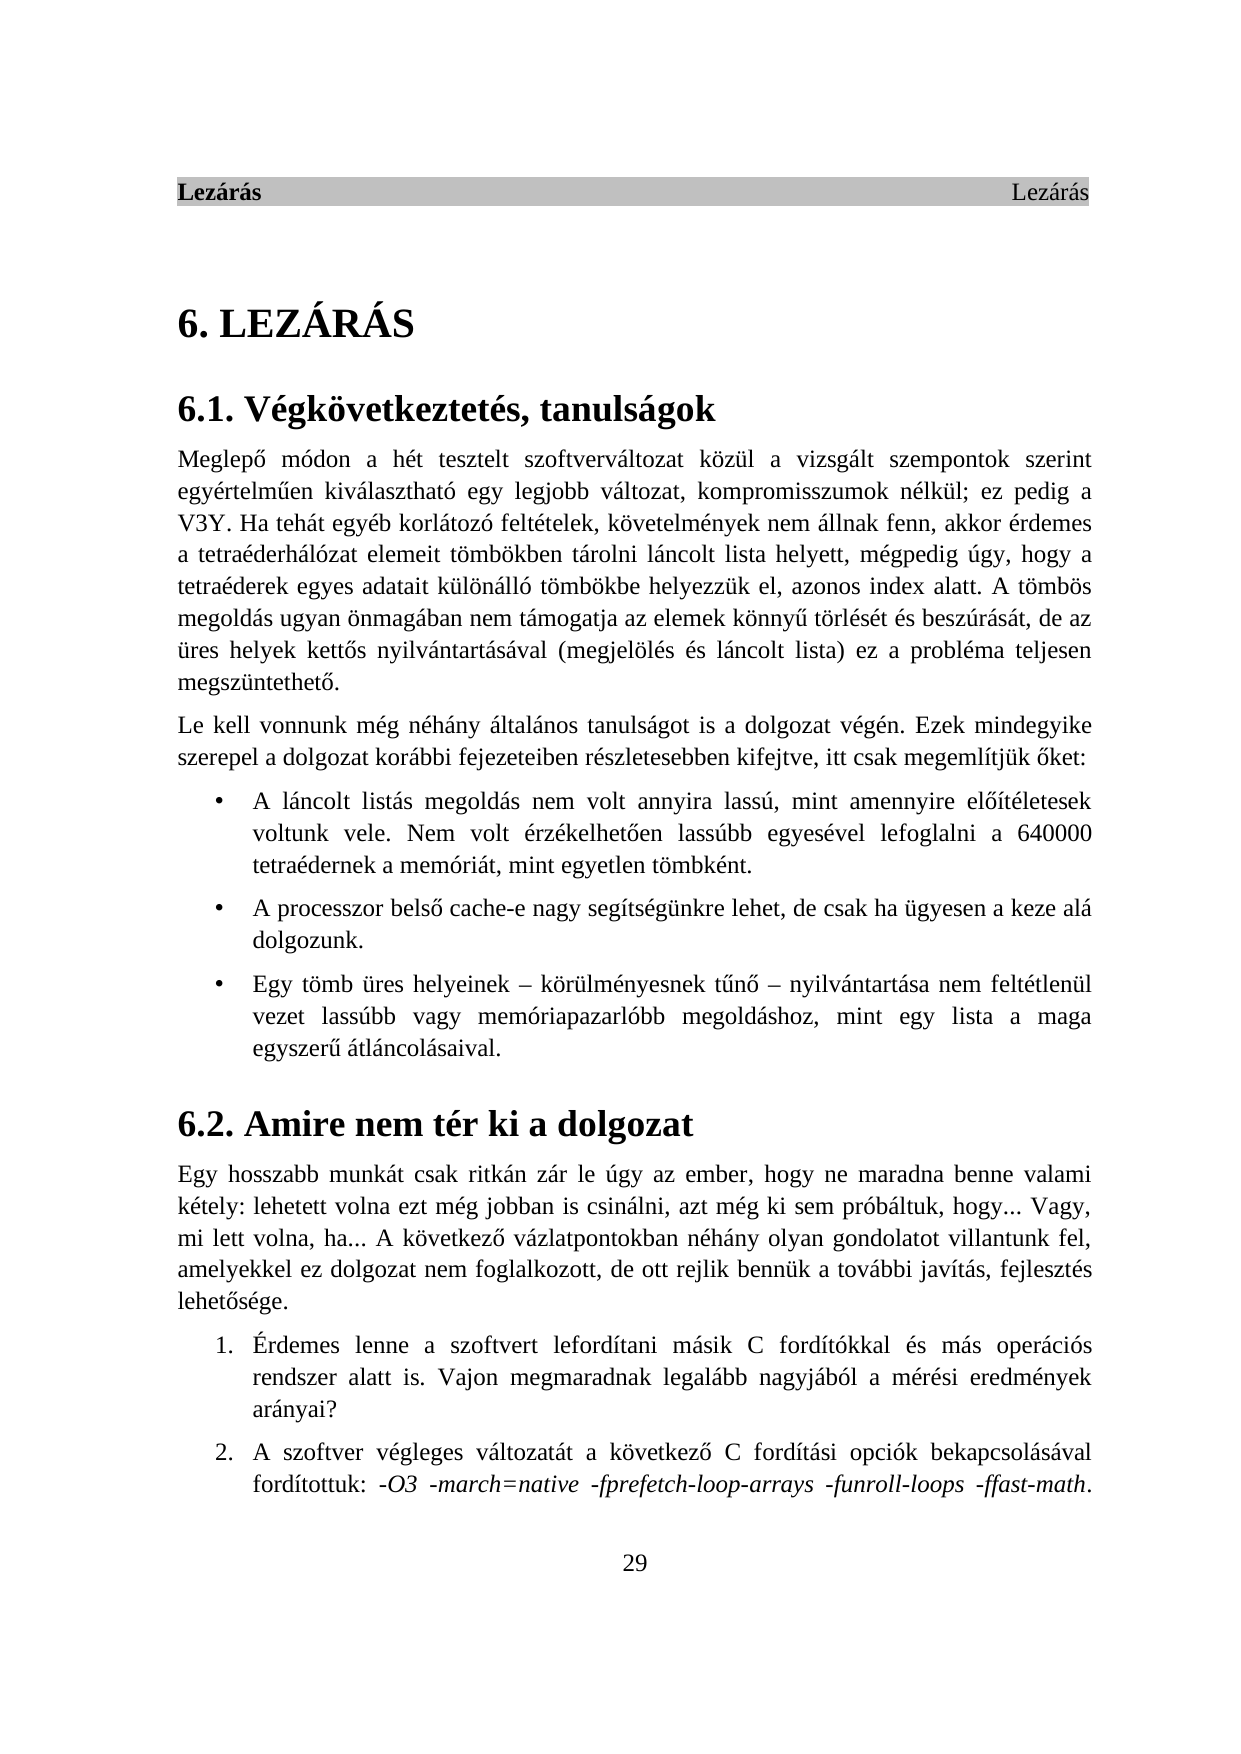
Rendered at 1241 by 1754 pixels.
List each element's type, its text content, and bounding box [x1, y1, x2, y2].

list A szoftver végleges változatát a következő C fordítási opciók bekapcsolásával fordítottuk: -O3 -march=native -fprefetch-loop-arrays -funroll-loops -ffast-math. [215, 1437, 1093, 1498]
list Érdemes lenne a szoftvert lefordítani másik C fordítókkal és más operációs rendszer alatt is. Vajon megmaradnak legalább nagyjából a mérési eredmények arányai? [215, 1330, 1093, 1423]
list A láncolt listás megoldás nem volt annyira lassú, mint amennyire előítéletesek voltunk vele. Nem volt érzékelhetően lassúbb egyesével lefoglalni a 640000 tetraédernek a memóriát, mint egyetlen tömbként. [215, 786, 1093, 879]
subtitle Végkövetkeztetés, tanulságok [177, 386, 1093, 429]
subtitle Amire nem tér ki a dolgozat [177, 1101, 1093, 1144]
text Egy hosszabb munkát csak ritkán zár le úgy az ember, hogy ne maradna benne valami kétely: lehetett volna ezt még jobban is csinálni, azt még ki sem próbáltuk, hogy... Vagy, mi lett volna, ha... A következő vázlatpontokban néhány olyan gondolatot villantunk fel, amelyekkel ez dolgozat nem foglalkozott, de ott rejlik bennük a további javítás, fejlesztés lehetősége. [177, 1159, 1093, 1315]
text Le kell vonnunk még néhány általános tanulságot is a dolgozat végén. Ezek mindegyike szerepel a dolgozat korábbi fejezeteiben részletesebben kifejtve, itt csak megemlítjük őket: [177, 710, 1093, 771]
text Meglepő módon a hét tesztelt szoftverváltozat közül a vizsgált szempontok szerint egyértelműen kiválasztható egy legjobb változat, kompromisszumok nélkül; ez pedig a V3Y. Ha tehát egyéb korlátozó feltételek, követelmények nem állnak fenn, akkor érdemes a tetraéderhálózat elemeit tömbökben tárolni láncolt lista helyett, mégpedig úgy, hogy a tetraéderek egyes adatait különálló tömbökbe helyezzük el, azonos index alatt. A tömbös megoldás ugyan önmagában nem támogatja az elemek könnyű törlését és beszúrását, de az üres helyek kettős nyilvántartásával (megjelölés és láncolt lista) ez a probléma teljesen megszüntethető. [177, 444, 1093, 696]
list Egy tömb üres helyeinek – körülményesnek tűnő – nyilvántartása nem feltétlenül vezet lassúbb vagy memóriapazarlóbb megoldáshoz, mint egy lista a maga egyszerű átláncolásaival. [215, 969, 1093, 1062]
subtitle Lezárás [177, 298, 1093, 346]
list A processzor belső cache-e nagy segítségünkre lehet, de csak ha ügyesen a keze alá dolgozunk. [215, 893, 1093, 954]
